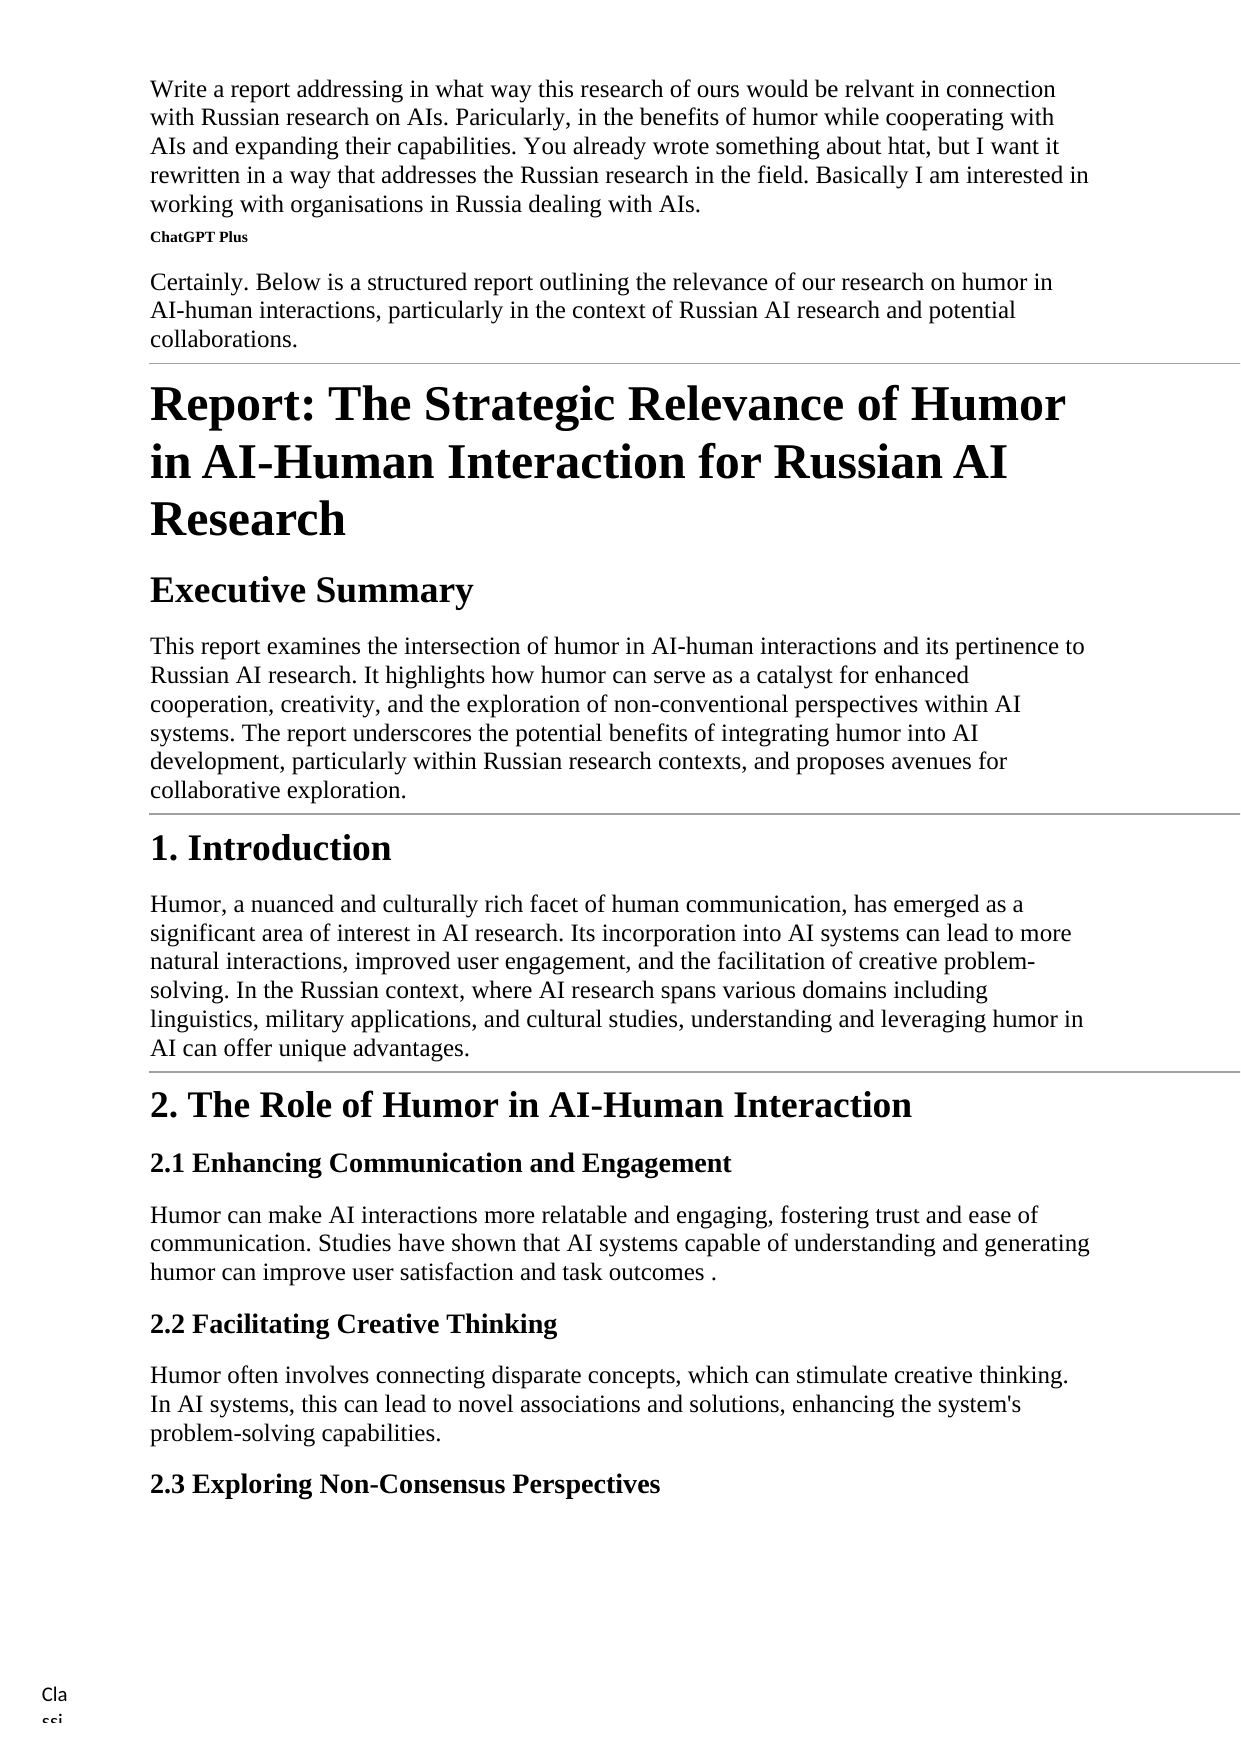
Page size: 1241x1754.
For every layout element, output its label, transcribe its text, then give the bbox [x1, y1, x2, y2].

text Humor, a nuanced and culturally rich facet of human communication, has emerged as a significant area of interest in AI research. Its incorporation into AI systems can lead to more natural interactions, improved user engagement, and the facilitation of creative problem-solving. In the Russian context, where AI research spans various domains including linguistics, military applications, and cultural studies, understanding and leveraging humor in AI can offer unique advantages. [150, 889, 1090, 1061]
subtitle ChatGPT Plus [150, 228, 1090, 246]
subtitle 2.2 Facilitating Creative Thinking [150, 1307, 1090, 1339]
text This report examines the intersection of humor in AI-human interactions and its pertinence to Russian AI research. It highlights how humor can serve as a catalyst for enhanced cooperation, creativity, and the exploration of non-conventional perspectives within AI systems. The report underscores the potential benefits of integrating humor into AI development, particularly within Russian research contexts, and proposes avenues for collaborative exploration. [150, 631, 1090, 804]
text Write a report addressing in what way this research of ours would be relvant in connection with Russian research on AIs. Paricularly, in the benefits of humor while cooperating with AIs and expanding their capabilities. You already wrote something about htat, but I want it rewritten in a way that addresses the Russian research in the field. Basically I am interested in working with organisations in Russia dealing with AIs. [150, 74, 1090, 217]
subtitle 2. The Role of Humor in AI-Human Interaction [150, 1083, 1090, 1126]
subtitle 2.3 Exploring Non-Consensus Perspectives [150, 1467, 1090, 1499]
text Humor often involves connecting disparate concepts, which can stimulate creative thinking. In AI systems, this can lead to novel associations and solutions, enhancing the system's problem-solving capabilities. [150, 1360, 1090, 1446]
text Certainly. Below is a structured report outlining the relevance of our research on humor in AI-human interactions, particularly in the context of Russian AI research and potential collaborations. [150, 267, 1090, 353]
text Humor can make AI interactions more relatable and engaging, fostering trust and ease of communication. Studies have shown that AI systems capable of understanding and generating humor can improve user satisfaction and task outcomes . [150, 1200, 1090, 1286]
subtitle 1. Introduction [150, 825, 1090, 868]
subtitle Executive Summary [150, 567, 1090, 611]
subtitle Report: The Strategic Relevance of Humor in AI-Human Interaction for Russian AI Research [150, 374, 1090, 547]
subtitle 2.1 Enhancing Communication and Engagement [150, 1147, 1090, 1179]
